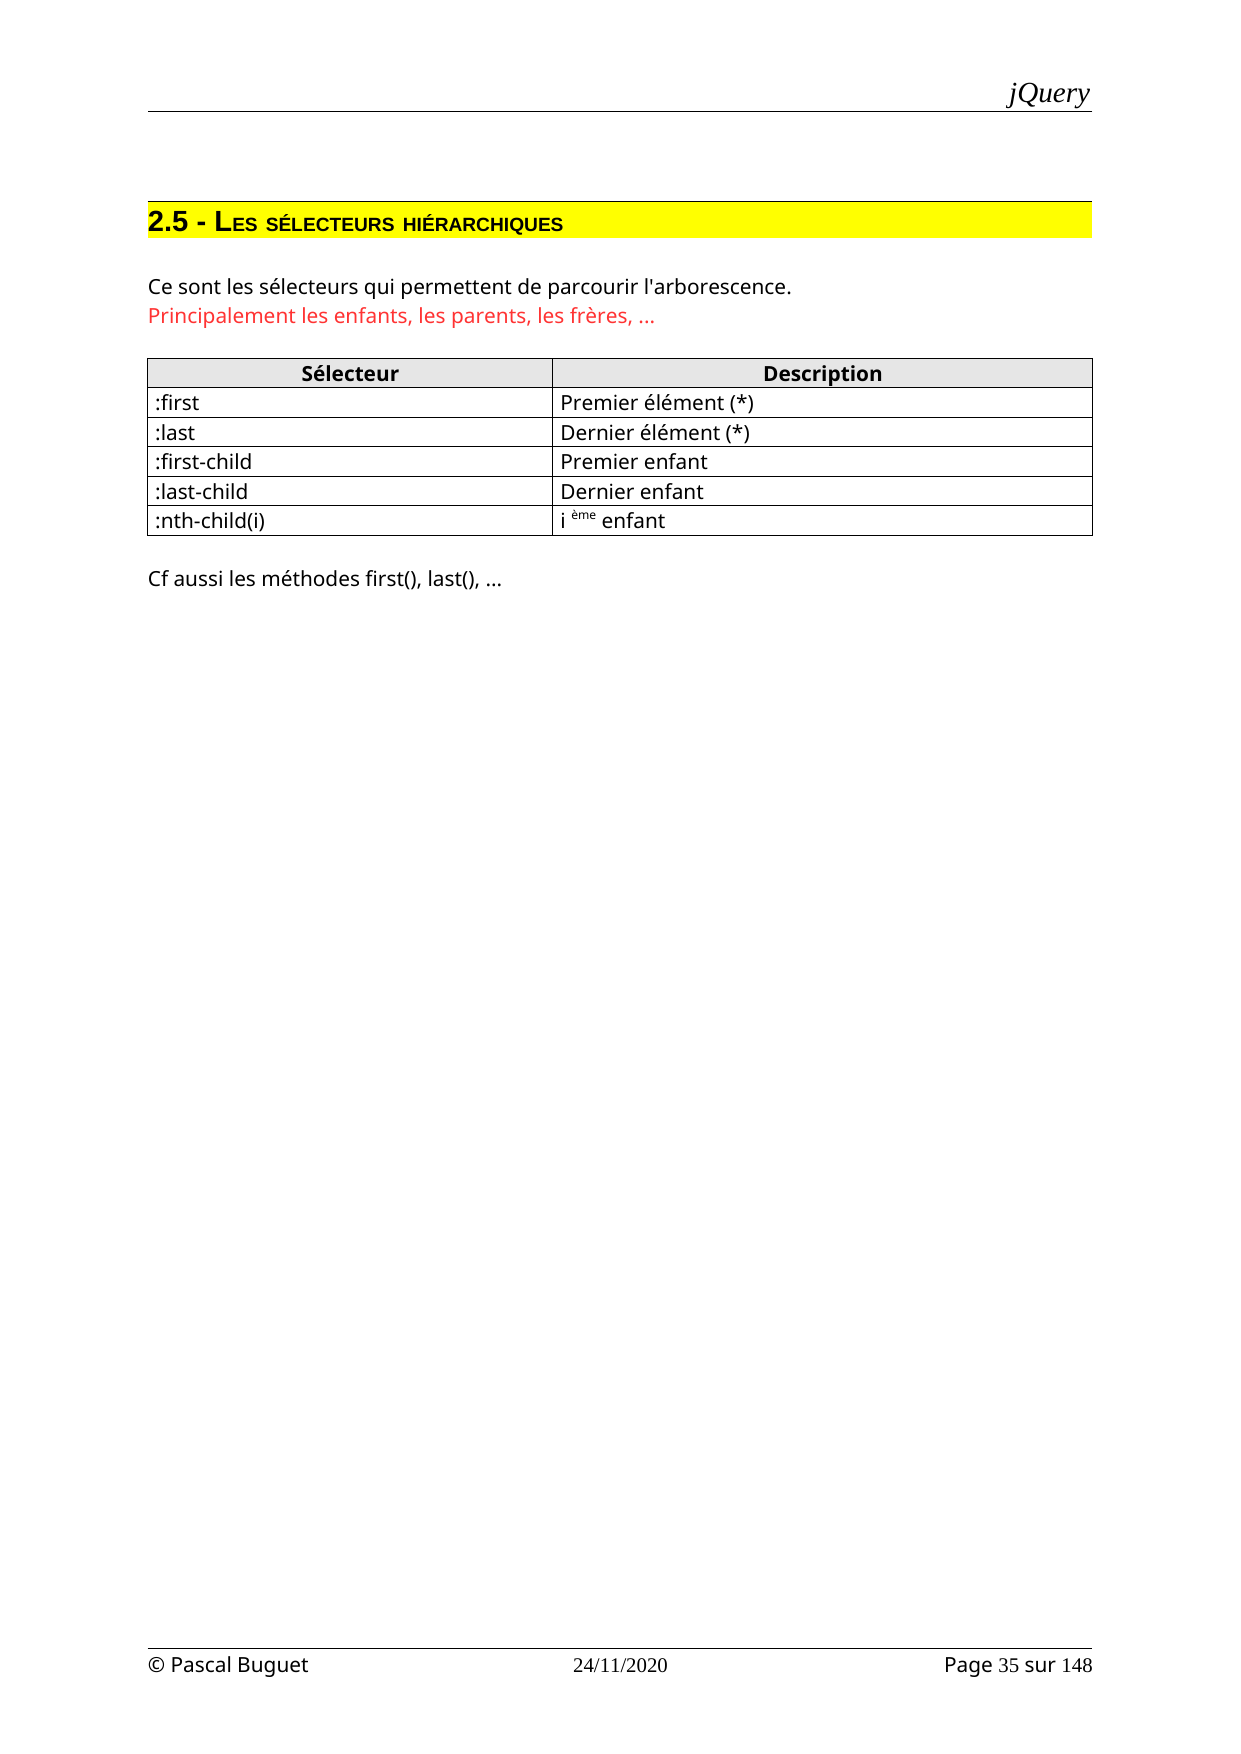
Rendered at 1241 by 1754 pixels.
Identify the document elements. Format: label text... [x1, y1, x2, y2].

table_cell :last-child [148, 477, 552, 505]
table_cell Dernier élément (*) [553, 418, 1092, 446]
text Principalement les enfants, les parents, les frères, ... [148, 301, 1092, 329]
table_cell Premier élément (*) [553, 388, 1092, 417]
text Cf aussi les méthodes first(), last(), ... [148, 564, 1092, 593]
text Ce sont les sélecteurs qui permettent de parcourir l'arborescence. [148, 272, 1092, 301]
table_cell Dernier enfant [553, 477, 1092, 505]
table_header Sélecteur [148, 359, 552, 387]
table_cell :nth-child(i) [148, 506, 552, 535]
table_cell i ème enfant [553, 506, 1092, 535]
table_cell Premier enfant [553, 447, 1092, 476]
table_cell :first-child [148, 447, 552, 476]
subtitle - Les sélecteurs hiérarchiques [148, 202, 1092, 238]
table_cell :first [148, 388, 552, 417]
table_header Description [553, 359, 1092, 387]
table_cell :last [148, 418, 552, 446]
